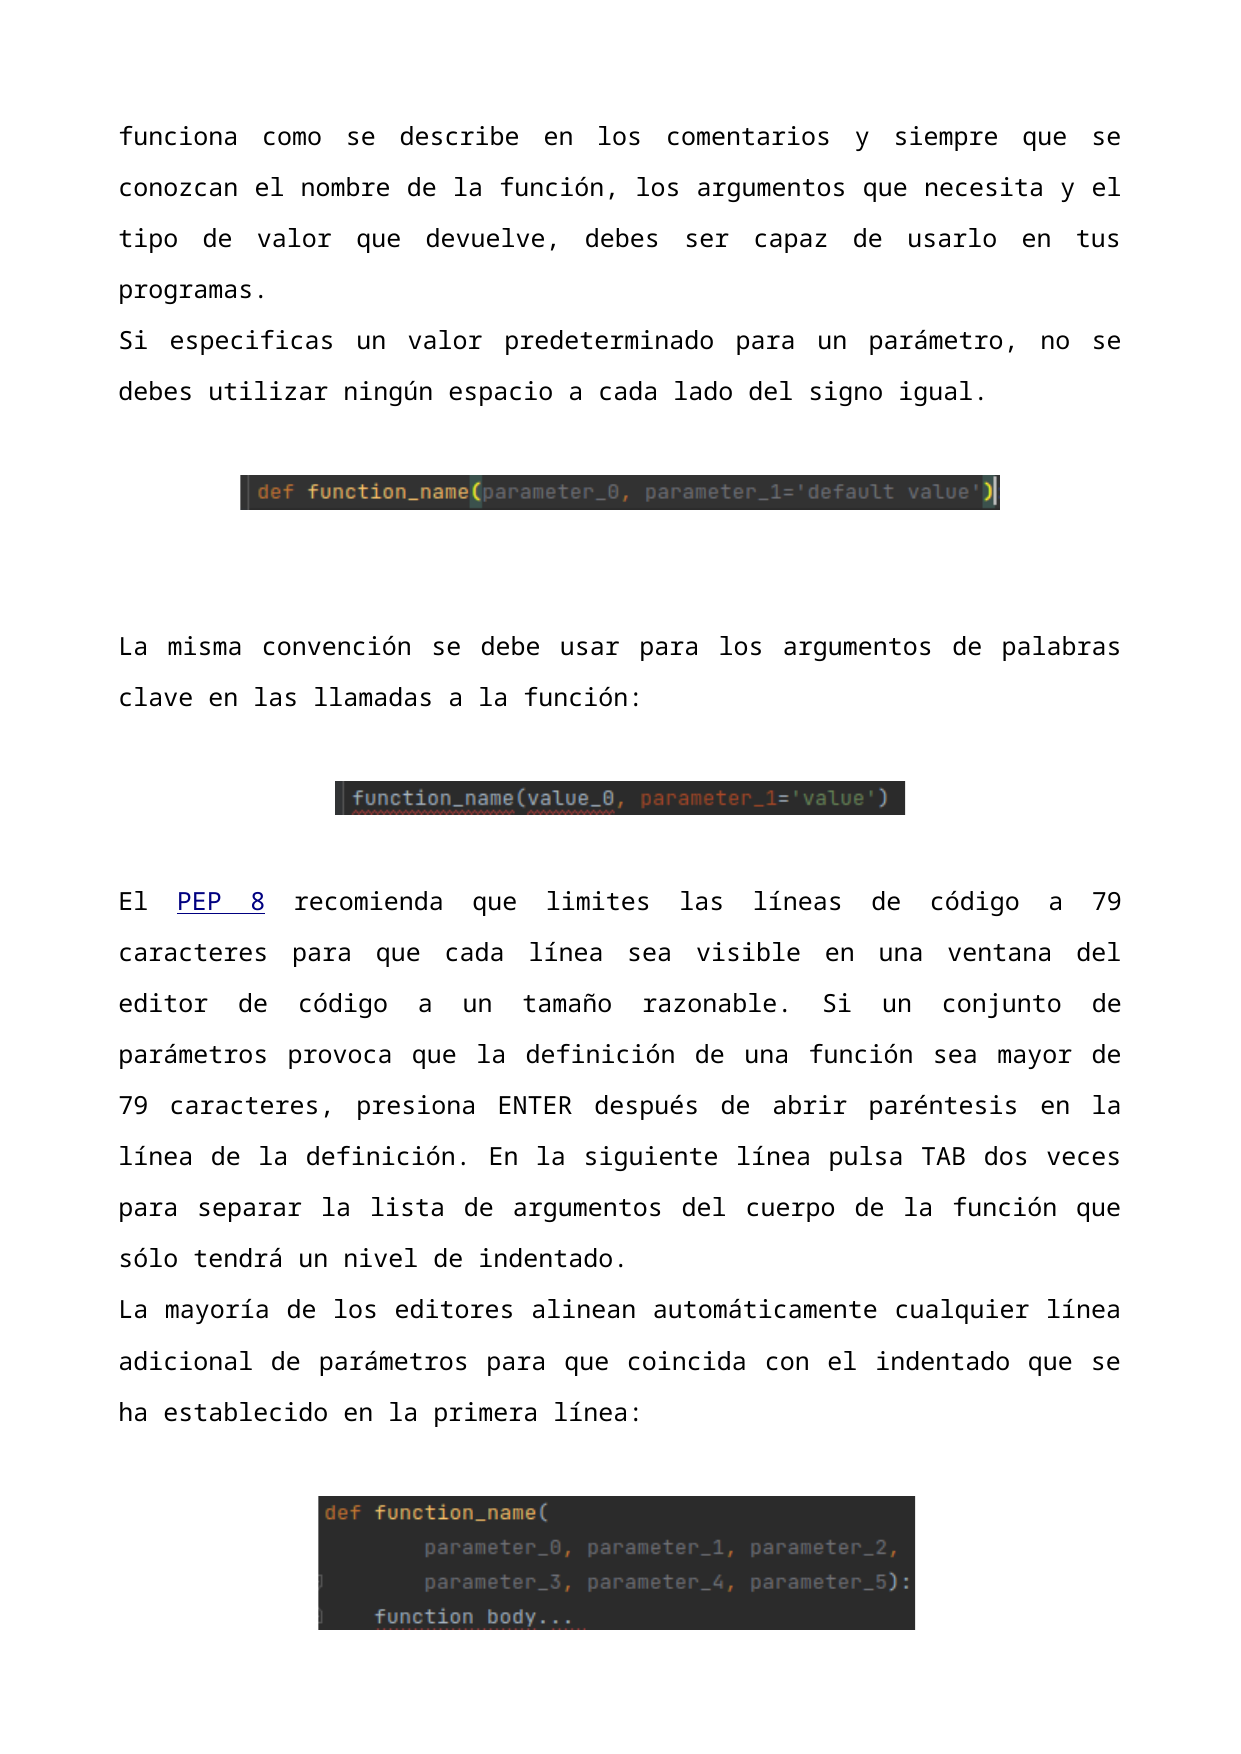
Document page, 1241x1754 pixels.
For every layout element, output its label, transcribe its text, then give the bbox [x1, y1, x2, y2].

text La mayoría de los editores alinean automáticamente cualquier línea adicional de parámetros para que coincida con el indentado que se ha establecido en la primera línea: [118, 1292, 1122, 1428]
text El PEP 8 recomienda que limites las líneas de código a 79 caracteres para que cada línea sea visible en una ventana del editor de código a un tamaño razonable. Si un conjunto de parámetros provoca que la definición de una función sea mayor de 79 caracteres, presiona ENTER después de abrir paréntesis en la línea de la definición. En la siguiente línea pulsa TAB dos veces para separar la lista de argumentos del cuerpo de la función que sólo tendrá un nivel de indentado. [118, 884, 1122, 1275]
text funciona como se describe en los comentarios y siempre que se conozcan el nombre de la función, los argumentos que necesita y el tipo de valor que devuelve, debes ser capaz de usarlo en tus programas. [118, 118, 1122, 305]
picture [240, 475, 1000, 510]
picture [335, 781, 906, 815]
text Si especificas un valor predeterminado para un parámetro, no se debes utilizar ningún espacio a cada lado del signo igual. [118, 322, 1122, 407]
picture [318, 1496, 916, 1630]
text La misma convención se debe usar para los argumentos de palabras clave en las llamadas a la función: [118, 628, 1122, 714]
